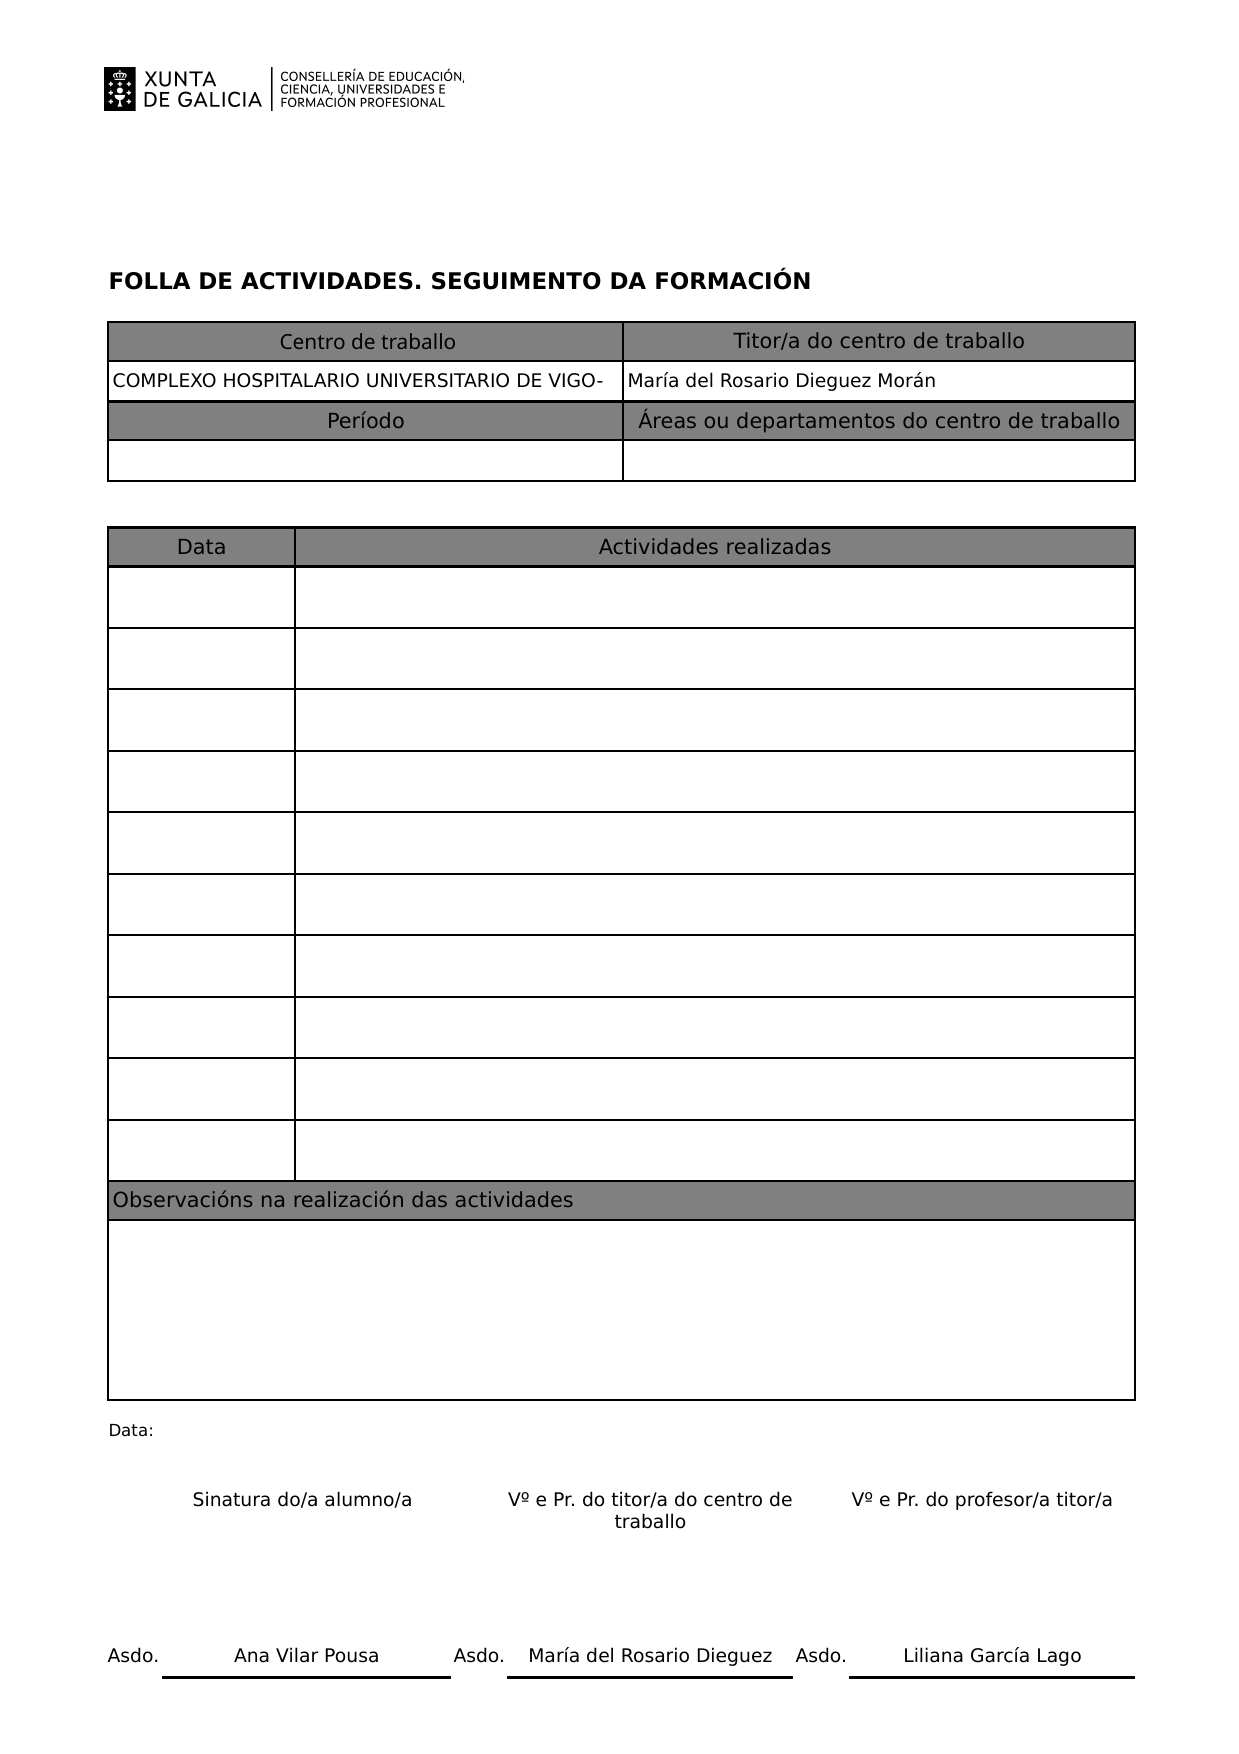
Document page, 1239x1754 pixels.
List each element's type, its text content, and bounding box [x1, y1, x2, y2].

table_cell Data [109, 529, 294, 565]
table_cell [108, 41, 158, 67]
table_cell [825, 1543, 849, 1636]
table_cell [507, 68, 623, 154]
table_cell [158, 1543, 162, 1636]
table_cell [104, 480, 108, 526]
table_cell [849, 1450, 1102, 1480]
table_cell [104, 1421, 108, 1450]
table_header [507, 0, 623, 41]
table_cell [0, 155, 104, 241]
table_cell [623, 241, 793, 268]
table_cell [811, 41, 825, 67]
table_cell [115, 95, 125, 100]
table_cell [104, 1480, 108, 1520]
table_cell [1140, 934, 1239, 996]
table_cell [0, 41, 104, 67]
table_cell [1135, 155, 1139, 241]
table_cell [1140, 1421, 1239, 1450]
table_cell [1140, 1543, 1239, 1636]
table_cell [0, 750, 104, 811]
table_cell [109, 629, 294, 688]
table_cell Asdo. [451, 1636, 507, 1676]
table_cell [451, 309, 469, 321]
table_cell Sinatura do/a alumno/a [158, 1480, 447, 1520]
table_cell [1140, 480, 1239, 526]
table_cell [451, 155, 469, 241]
table_cell [108, 482, 158, 526]
table_cell [0, 68, 104, 154]
table_cell [1140, 68, 1239, 154]
table_cell [0, 269, 104, 309]
table_cell [489, 1401, 507, 1421]
table_cell [849, 1401, 1102, 1421]
table_cell [793, 41, 811, 67]
table_cell [108, 309, 158, 321]
table_cell [793, 309, 811, 321]
table_cell COMPLEXO HOSPITALARIO UNIVERSITARIO DE VIGO- [109, 362, 622, 400]
table_cell [1140, 627, 1239, 688]
table_cell [104, 1520, 108, 1543]
table_cell [1102, 1421, 1135, 1450]
table_cell [170, 482, 295, 526]
table_cell [109, 690, 294, 750]
table_cell [109, 998, 294, 1057]
table_cell [489, 68, 507, 154]
table_header [170, 0, 295, 41]
table_cell [162, 1520, 170, 1543]
table_cell [1140, 750, 1239, 811]
table_header [1135, 0, 1139, 41]
table_cell [1140, 688, 1239, 750]
table_cell [1140, 565, 1239, 627]
table_cell [469, 68, 489, 154]
table_cell [811, 1520, 825, 1543]
table_cell [104, 1450, 108, 1480]
table_cell [793, 155, 811, 241]
table_cell Actividades realizadas [296, 529, 1134, 565]
table_cell Vº e Pr. do profesor/a titor/a [825, 1480, 1139, 1520]
table_cell [1140, 400, 1239, 439]
table_cell [104, 269, 108, 309]
table_cell [447, 1421, 451, 1450]
table_cell [623, 68, 793, 154]
table_cell [0, 996, 104, 1057]
table_cell [104, 309, 108, 321]
table_cell [108, 1480, 158, 1520]
table_header [0, 0, 104, 41]
table_cell [825, 155, 849, 241]
table_cell [469, 1421, 489, 1450]
table_cell [1135, 68, 1139, 154]
table_cell [0, 1119, 104, 1180]
table_cell [811, 1450, 825, 1480]
table_cell [109, 875, 294, 934]
table_cell [489, 1543, 507, 1636]
table_cell [489, 155, 507, 241]
table_cell Áreas ou departamentos do centro de traballo [624, 403, 1134, 439]
table_cell [1102, 1543, 1135, 1636]
table_cell [109, 1059, 294, 1118]
table_cell [0, 1520, 104, 1543]
table_cell [1135, 480, 1139, 526]
table_cell [469, 309, 489, 321]
table_cell [1135, 241, 1139, 268]
table_header [793, 0, 811, 41]
table_cell [447, 1480, 451, 1520]
table_cell [825, 1450, 849, 1480]
table_cell [849, 68, 1102, 154]
table_header [162, 0, 170, 41]
table_cell [0, 480, 104, 526]
table_cell [108, 1450, 158, 1480]
table_header [811, 0, 825, 41]
table_cell [108, 155, 158, 241]
table_cell [793, 1421, 811, 1450]
table_cell [109, 568, 294, 627]
table_cell [451, 1450, 469, 1480]
table_cell [0, 627, 104, 688]
table_cell [849, 241, 1102, 268]
table_cell [0, 1180, 104, 1219]
table_cell [1135, 1520, 1139, 1543]
table_cell [295, 482, 447, 526]
table_cell [0, 360, 104, 400]
table_cell Ana Vilar Pousa [162, 1636, 451, 1676]
table_cell [489, 309, 507, 321]
table_cell [489, 1450, 507, 1480]
table_header [469, 0, 489, 41]
table_cell [170, 41, 295, 67]
table_cell [447, 309, 451, 321]
table_cell [825, 1421, 849, 1450]
table_cell [1140, 1057, 1239, 1118]
table_cell [451, 1543, 469, 1636]
table_cell [104, 41, 108, 67]
table_cell [109, 1121, 294, 1180]
table_cell [296, 690, 1134, 750]
table_cell [296, 813, 1134, 873]
table_cell [1140, 241, 1239, 268]
table_cell [0, 1636, 104, 1676]
table_cell [469, 1450, 489, 1480]
table_header [451, 0, 469, 41]
table_cell [825, 68, 849, 154]
table_cell [1102, 1450, 1135, 1480]
table_cell [849, 1421, 1102, 1450]
table_cell [296, 1121, 1134, 1180]
table_cell [296, 1059, 1134, 1118]
table_cell [623, 1421, 793, 1450]
table_cell [0, 873, 104, 934]
table_cell [170, 1520, 295, 1543]
table_cell [825, 482, 849, 526]
table_cell [104, 155, 108, 241]
table_cell [1140, 1180, 1239, 1219]
table_cell [296, 998, 1134, 1057]
table_cell [104, 1543, 108, 1636]
table_cell [623, 1543, 793, 1636]
table_cell [109, 1221, 1134, 1399]
table_cell [825, 309, 849, 321]
table_cell [158, 1450, 162, 1480]
table_cell [849, 309, 1102, 321]
table_cell María del Rosario Dieguez Morán [624, 362, 1134, 400]
table_cell [0, 1421, 104, 1450]
table_cell [623, 482, 793, 526]
table_cell [793, 1401, 811, 1421]
table_cell [162, 309, 170, 321]
table_cell [162, 482, 170, 526]
table_cell [295, 1401, 447, 1421]
table_cell [1140, 526, 1239, 565]
table_cell [158, 482, 162, 526]
table_cell [811, 68, 825, 154]
table_header [104, 0, 108, 41]
table_cell [447, 41, 451, 67]
table_cell [109, 441, 622, 480]
table_cell [451, 1520, 469, 1543]
table_cell [158, 41, 162, 67]
table_cell Centro de traballo [109, 323, 622, 360]
table_cell [447, 1401, 451, 1421]
table_cell [170, 309, 295, 321]
table_cell [0, 1399, 104, 1421]
table_cell [793, 68, 811, 154]
table_cell [447, 1520, 451, 1543]
table_cell [1135, 1450, 1139, 1480]
table_cell [295, 1421, 447, 1450]
table_cell [793, 1543, 811, 1636]
table_cell [451, 1421, 469, 1450]
table_cell [0, 1450, 104, 1480]
table_cell [0, 1480, 104, 1520]
table_cell [1140, 321, 1239, 360]
table_cell [1135, 1399, 1139, 1421]
table_cell [507, 1421, 623, 1450]
table_cell [1140, 155, 1239, 241]
table_cell [0, 1543, 104, 1636]
table_cell [162, 155, 170, 241]
table_cell [469, 241, 489, 268]
table_cell [825, 41, 849, 67]
table_cell [489, 482, 507, 526]
table_cell [451, 241, 469, 268]
table_cell [811, 155, 825, 241]
table_cell [507, 309, 623, 321]
table_cell [1135, 41, 1139, 67]
table_cell [623, 309, 793, 321]
table_cell [825, 1520, 849, 1543]
table_cell Data: [108, 1421, 170, 1450]
table_cell [623, 155, 793, 241]
table_cell [623, 1450, 793, 1480]
table_cell [469, 482, 489, 526]
table_cell [162, 41, 170, 67]
table_cell [507, 155, 623, 241]
table_cell [507, 482, 623, 526]
table_cell [296, 875, 1134, 934]
table_cell [447, 1450, 451, 1480]
table_cell [447, 155, 451, 241]
table_cell [811, 309, 825, 321]
table_cell [1140, 996, 1239, 1057]
table_cell [295, 1520, 447, 1543]
table_cell [104, 241, 108, 268]
table_cell [469, 1480, 489, 1520]
table_cell [0, 400, 104, 439]
table_cell [451, 41, 469, 67]
table_cell [158, 241, 162, 268]
table_cell [1135, 1543, 1139, 1636]
table_cell [447, 1543, 451, 1636]
table_cell [507, 41, 623, 67]
table_cell [1102, 309, 1135, 321]
table_cell [811, 1421, 825, 1450]
table_cell [811, 1543, 825, 1636]
table_cell [1140, 1219, 1239, 1399]
table_cell [296, 629, 1134, 688]
table_cell [0, 811, 104, 873]
table_cell [811, 241, 825, 268]
table_cell [623, 1401, 793, 1421]
table_cell [489, 41, 507, 67]
table_cell [849, 1520, 1102, 1543]
table_cell [296, 568, 1134, 627]
table_header [295, 0, 447, 41]
table_cell [1102, 1401, 1135, 1421]
table_cell [793, 1450, 811, 1480]
table_cell [1140, 811, 1239, 873]
table_cell [1102, 68, 1135, 154]
table_cell [793, 241, 811, 268]
table_cell [1102, 482, 1135, 526]
table_cell [1140, 439, 1239, 480]
table_cell [104, 1399, 108, 1421]
table_cell María del Rosario Dieguez [507, 1636, 793, 1676]
table_cell [162, 1450, 170, 1480]
table_cell [108, 1401, 158, 1421]
table_cell [295, 155, 447, 241]
table_cell [295, 241, 447, 268]
table_cell [109, 813, 294, 873]
table_cell [469, 1543, 489, 1636]
table_header [623, 0, 793, 41]
table_cell [469, 41, 489, 67]
table_header [158, 0, 162, 41]
table_cell [849, 155, 1102, 241]
table_header [1102, 0, 1135, 41]
table_cell [447, 482, 451, 526]
table_cell [1102, 41, 1135, 67]
table_cell [0, 439, 104, 480]
table_cell [1135, 1636, 1139, 1676]
table_cell [447, 241, 451, 268]
table_cell [624, 441, 1134, 480]
table_cell [1102, 269, 1135, 309]
table_cell [295, 309, 447, 321]
table_cell [469, 1520, 489, 1543]
table_cell Período [109, 403, 622, 439]
table_cell Observacións na realización das actividades [109, 1182, 1134, 1219]
table_cell [1102, 241, 1135, 268]
table_cell [1140, 1399, 1239, 1421]
table_cell [507, 1401, 623, 1421]
table_cell [811, 1401, 825, 1421]
table_header [108, 0, 158, 41]
table_cell [108, 1520, 158, 1543]
table_cell Liliana García Lago [849, 1636, 1135, 1676]
table_cell [0, 526, 104, 565]
table_cell [849, 1543, 1102, 1636]
table_cell [170, 155, 295, 241]
table_cell [1140, 1520, 1239, 1543]
table_cell [507, 241, 623, 268]
table_cell [1140, 1119, 1239, 1180]
table_cell [108, 1543, 158, 1636]
table_cell [1102, 1520, 1135, 1543]
table_cell [451, 1480, 469, 1520]
table_cell [170, 1450, 295, 1480]
table_cell [469, 155, 489, 241]
table_cell [623, 41, 793, 67]
table_cell [1102, 155, 1135, 241]
table_cell [158, 309, 162, 321]
table_cell [295, 41, 447, 67]
table_cell [0, 309, 104, 321]
table_cell [1140, 41, 1239, 67]
table_cell [170, 1401, 295, 1421]
table_header [489, 0, 507, 41]
table_cell [295, 1543, 447, 1636]
table_cell [296, 936, 1134, 996]
table_cell FOLLA DE ACTIVIDADES. SEGUIMENTO DA FORMACIÓN [108, 269, 1102, 309]
table_cell Asdo. [793, 1636, 849, 1676]
table_cell [811, 1480, 825, 1520]
table_cell Titor/a do centro de traballo [624, 323, 1134, 360]
table_cell [469, 1401, 489, 1421]
table_cell [825, 241, 849, 268]
table_cell Asdo. [104, 1636, 162, 1676]
table_cell [1140, 360, 1239, 400]
table_cell [0, 934, 104, 996]
table_cell [296, 752, 1134, 811]
table_cell [1140, 309, 1239, 321]
table_cell [104, 68, 469, 154]
table_header [447, 0, 451, 41]
table_header [1140, 0, 1239, 41]
table_cell [1135, 309, 1139, 321]
table_cell [793, 482, 811, 526]
table_cell [0, 321, 104, 360]
table_cell [1140, 873, 1239, 934]
table_cell [158, 155, 162, 241]
table_cell [489, 1421, 507, 1450]
table_cell [1135, 269, 1139, 309]
table_cell [811, 482, 825, 526]
table_cell [489, 241, 507, 268]
table_cell [451, 1401, 469, 1421]
table_cell [849, 482, 1102, 526]
table_cell [170, 241, 295, 268]
table_cell [158, 1520, 162, 1543]
table_header [825, 0, 849, 41]
table_cell Vº e Pr. do titor/a do centro de traballo [489, 1480, 811, 1543]
table_cell [1140, 1636, 1239, 1676]
table_cell [0, 688, 104, 750]
table_header [849, 0, 1102, 41]
table_cell [0, 1219, 104, 1399]
table_cell [295, 1450, 447, 1480]
table_cell [507, 1543, 623, 1636]
table_cell [1140, 1480, 1239, 1520]
table_cell [1140, 269, 1239, 309]
table_cell [170, 1421, 295, 1450]
table_cell [0, 1057, 104, 1118]
table_cell [158, 1401, 162, 1421]
table_cell [825, 1401, 849, 1421]
table_cell [109, 936, 294, 996]
table_cell [451, 482, 469, 526]
table_cell [0, 565, 104, 627]
table_cell [1135, 1421, 1139, 1450]
table_cell [170, 1543, 295, 1636]
table_cell [162, 241, 170, 268]
table_cell [1140, 1450, 1239, 1480]
table_cell [507, 1450, 623, 1480]
table_cell [0, 241, 104, 268]
table_cell [109, 752, 294, 811]
table_cell [108, 241, 158, 268]
table_cell [849, 41, 1102, 67]
table_cell [162, 1543, 170, 1636]
table_cell [162, 1401, 170, 1421]
